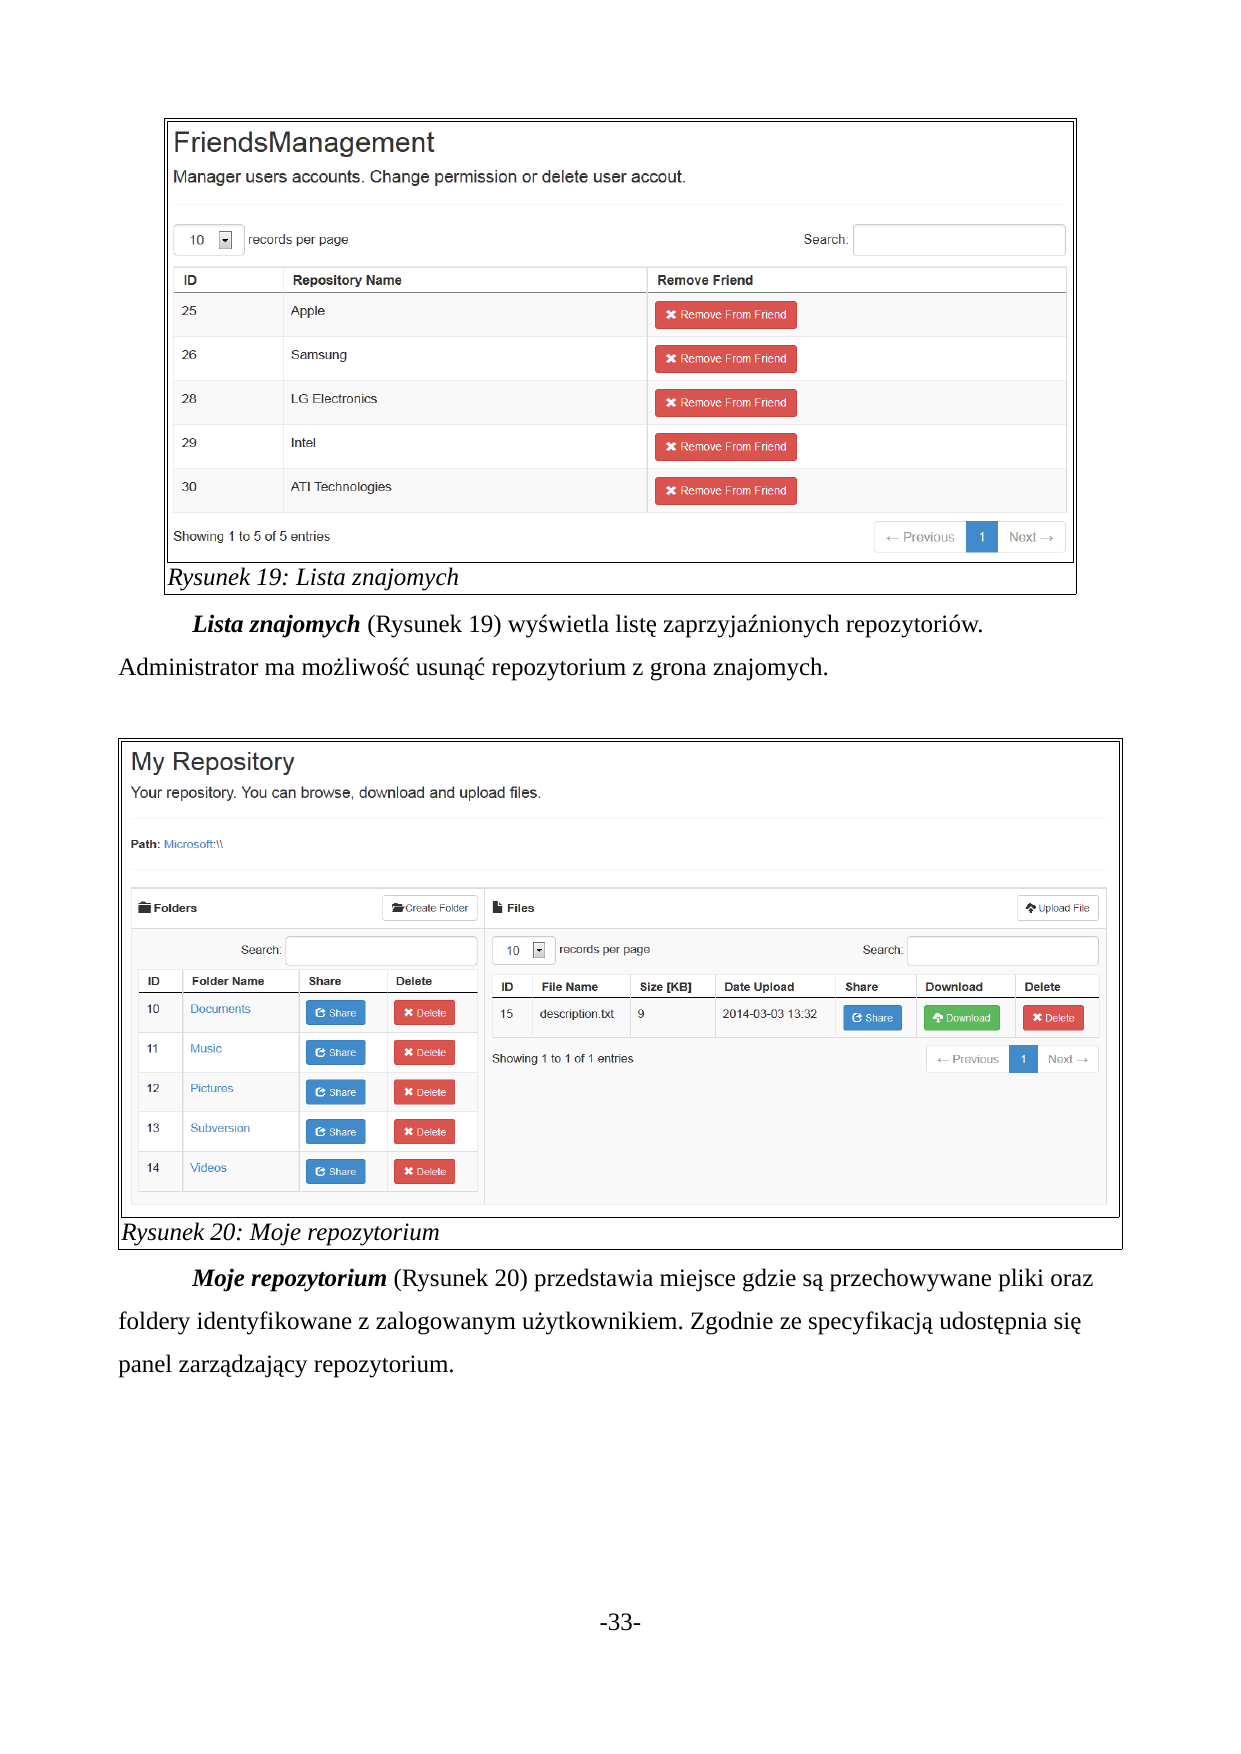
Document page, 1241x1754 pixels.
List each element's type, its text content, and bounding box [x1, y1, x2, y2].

picture [170, 124, 1071, 560]
text Lista znajomych (Rysunek 19) wyświetla listę zaprzyjaźnionych repozytoriów. Administrator ma możliwość usunąć repozytorium z grona znajomych. [118, 560, 1122, 681]
text [119, 739, 1122, 1249]
text Moje repozytorium (Rysunek 20) przedstawia miejsce gdzie są przechowywane pliki oraz foldery identyfikowane z zalogowanym użytkownikiem. Zgodnie ze specyfikacją udostępnia się panel zarządzający repozytorium. [118, 1250, 1122, 1378]
text [122, 742, 1119, 1217]
text Rysunek 20: Moje repozytorium [121, 1218, 1119, 1246]
picture [124, 744, 1117, 1214]
text Rysunek 19: Lista znajomych [167, 563, 1073, 591]
